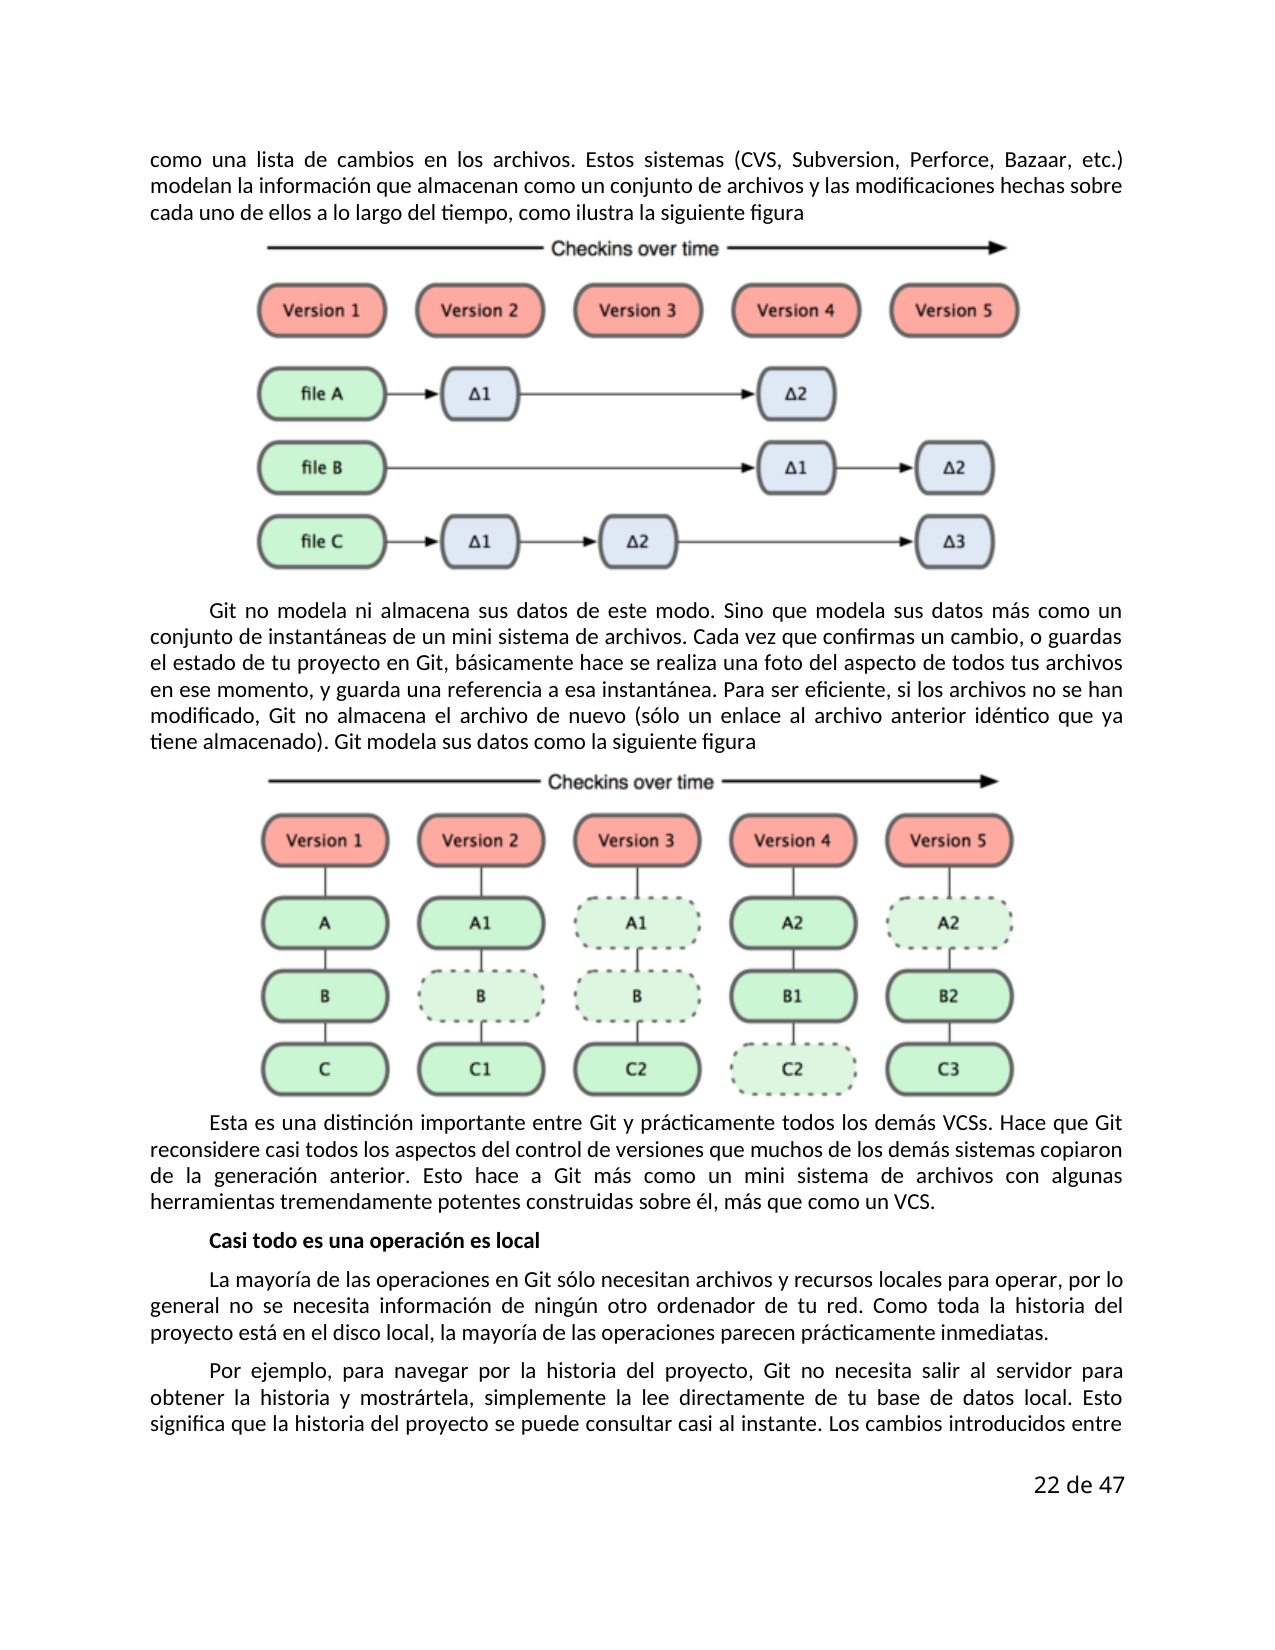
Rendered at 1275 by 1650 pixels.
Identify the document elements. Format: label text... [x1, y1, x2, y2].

text como una lista de cambios en los archivos. Estos sistemas (CVS, Subversion, Perforce, Bazaar, etc.) modelan la información que almacenan como un conjunto de archivos y las modificaciones hechas sobre cada uno de ellos a lo largo del tiempo, como ilustra la siguiente figura [150, 150, 1125, 226]
text Esta es una distinción importante entre Git y prácticamente todos los demás VCSs. Hace que Git reconsidere casi todos los aspectos del control de versiones que muchos de los demás sistemas copiaron de la generación anterior. Esto hace a Git más como un mini sistema de archivos con algunas herramientas tremendamente potentes construidas sobre él, más que como un VCS. [150, 771, 1125, 1215]
picture [258, 762, 1016, 1099]
text Por ejemplo, para navegar por la historia del proyecto, Git no necesita salir al servidor para obtener la historia y mostrártela, simplemente la lee directamente de tu base de datos local. Esto significa que la historia del proyecto se puede consultar casi al instante. Los cambios introducidos entre [150, 1362, 1125, 1437]
text Git no modela ni almacena sus datos de este modo. Sino que modela sus datos más como un conjunto de instantáneas de un mini sistema de archivos. Cada vez que confirmas un cambio, o guardas el estado de tu proyecto en Git, básicamente hace se realiza una foto del aspecto de todos tus archivos en ese momento, y guarda una referencia a esa instantánea. Para ser eficiente, si los archivos no se han modificado, Git no almacena el archivo de nuevo (sólo un enlace al archivo anterior idéntico que ya tiene almacenado). Git modela sus datos como la siguiente figura [150, 601, 1125, 756]
text Casi todo es una operación es local [150, 1231, 1125, 1254]
picture [254, 229, 1022, 571]
text La mayoría de las operaciones en Git sólo necesitan archivos y recursos locales para operar, por lo general no se necesita información de ningún otro ordenador de tu red. Como toda la historia del proyecto está en el disco local, la mayoría de las operaciones parecen prácticamente inmediatas. [150, 1270, 1125, 1346]
